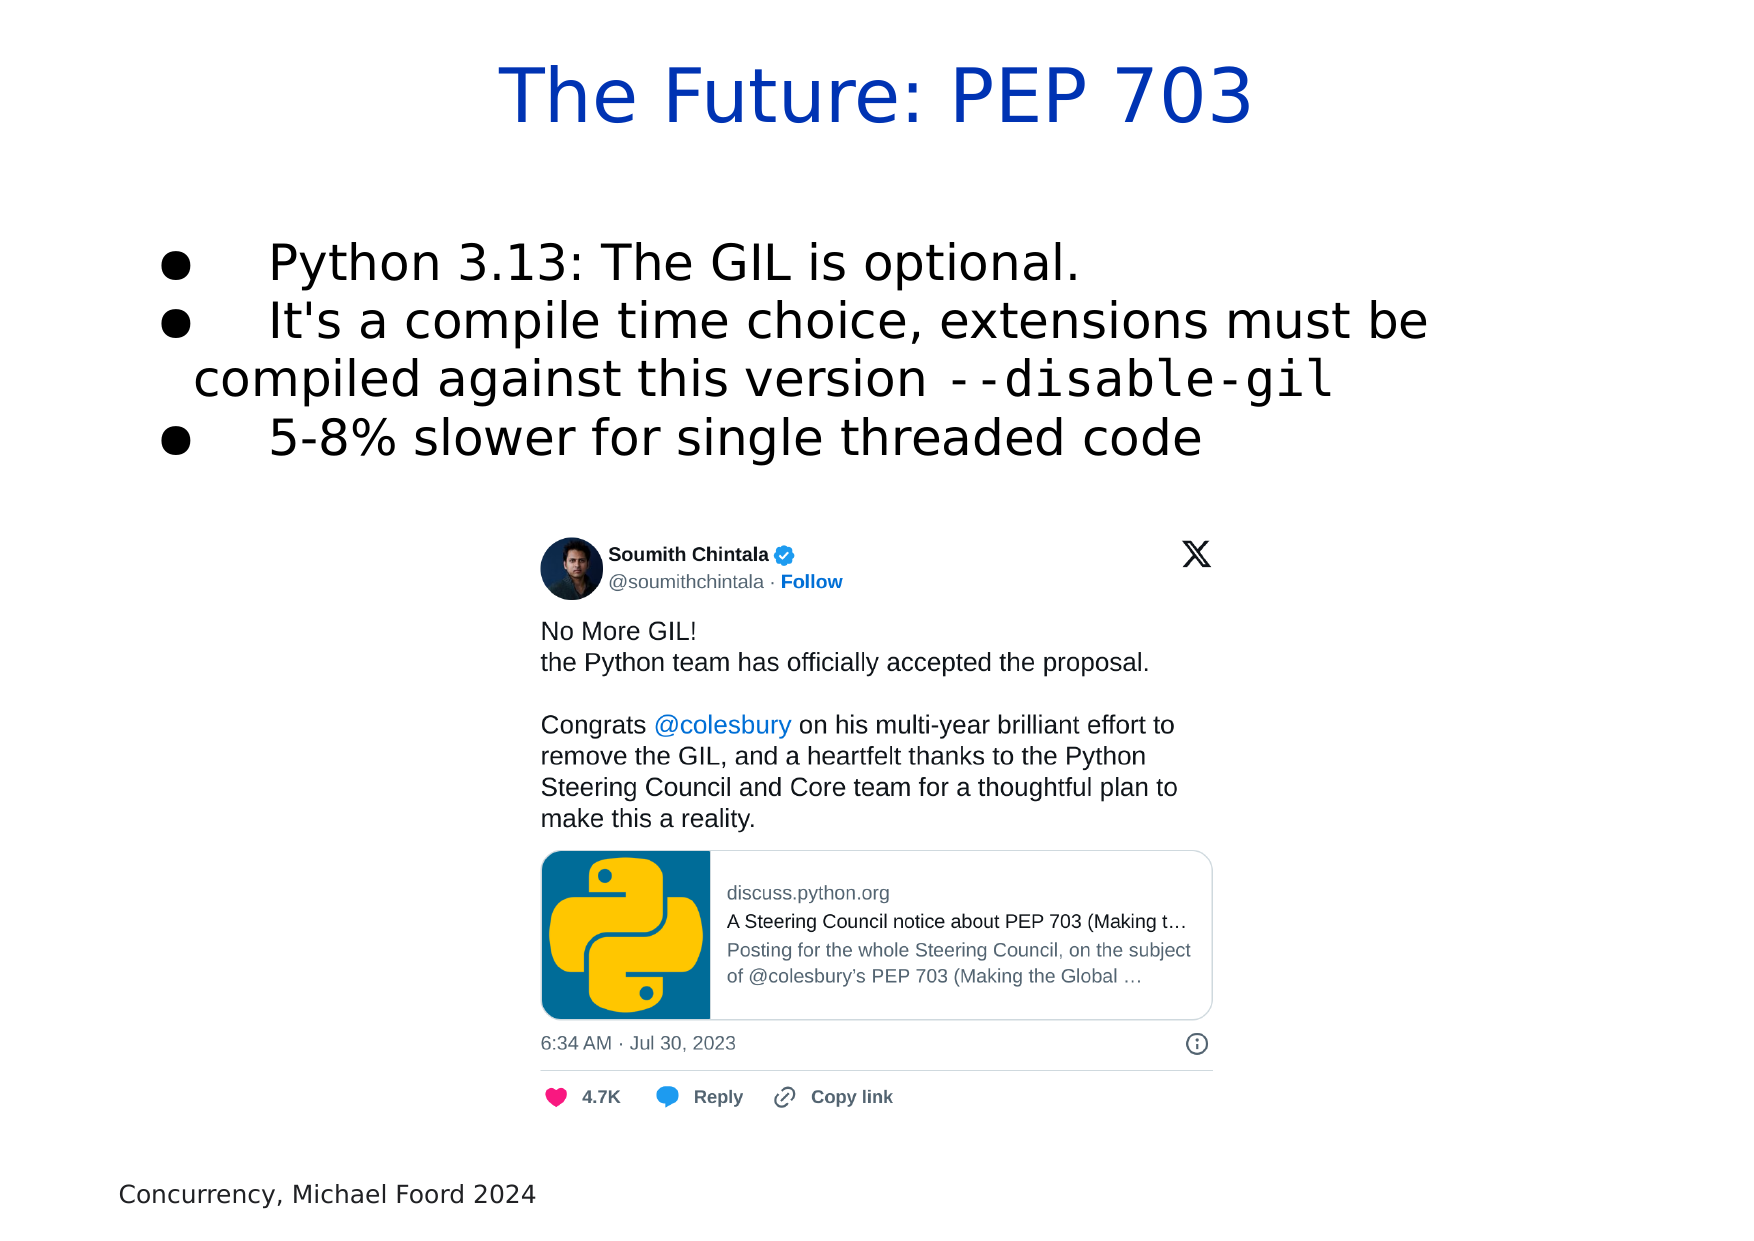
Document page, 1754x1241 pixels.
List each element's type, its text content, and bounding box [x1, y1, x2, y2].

list Python 3.13: The GIL is optional. [156, 234, 1636, 292]
picture [522, 532, 1232, 1117]
text The Future: PEP 703 [118, 53, 1636, 140]
list It's a compile time choice, extensions must be compiled against this version --disable-gil [156, 292, 1636, 408]
list 5-8% slower for single threaded code [156, 408, 1636, 467]
